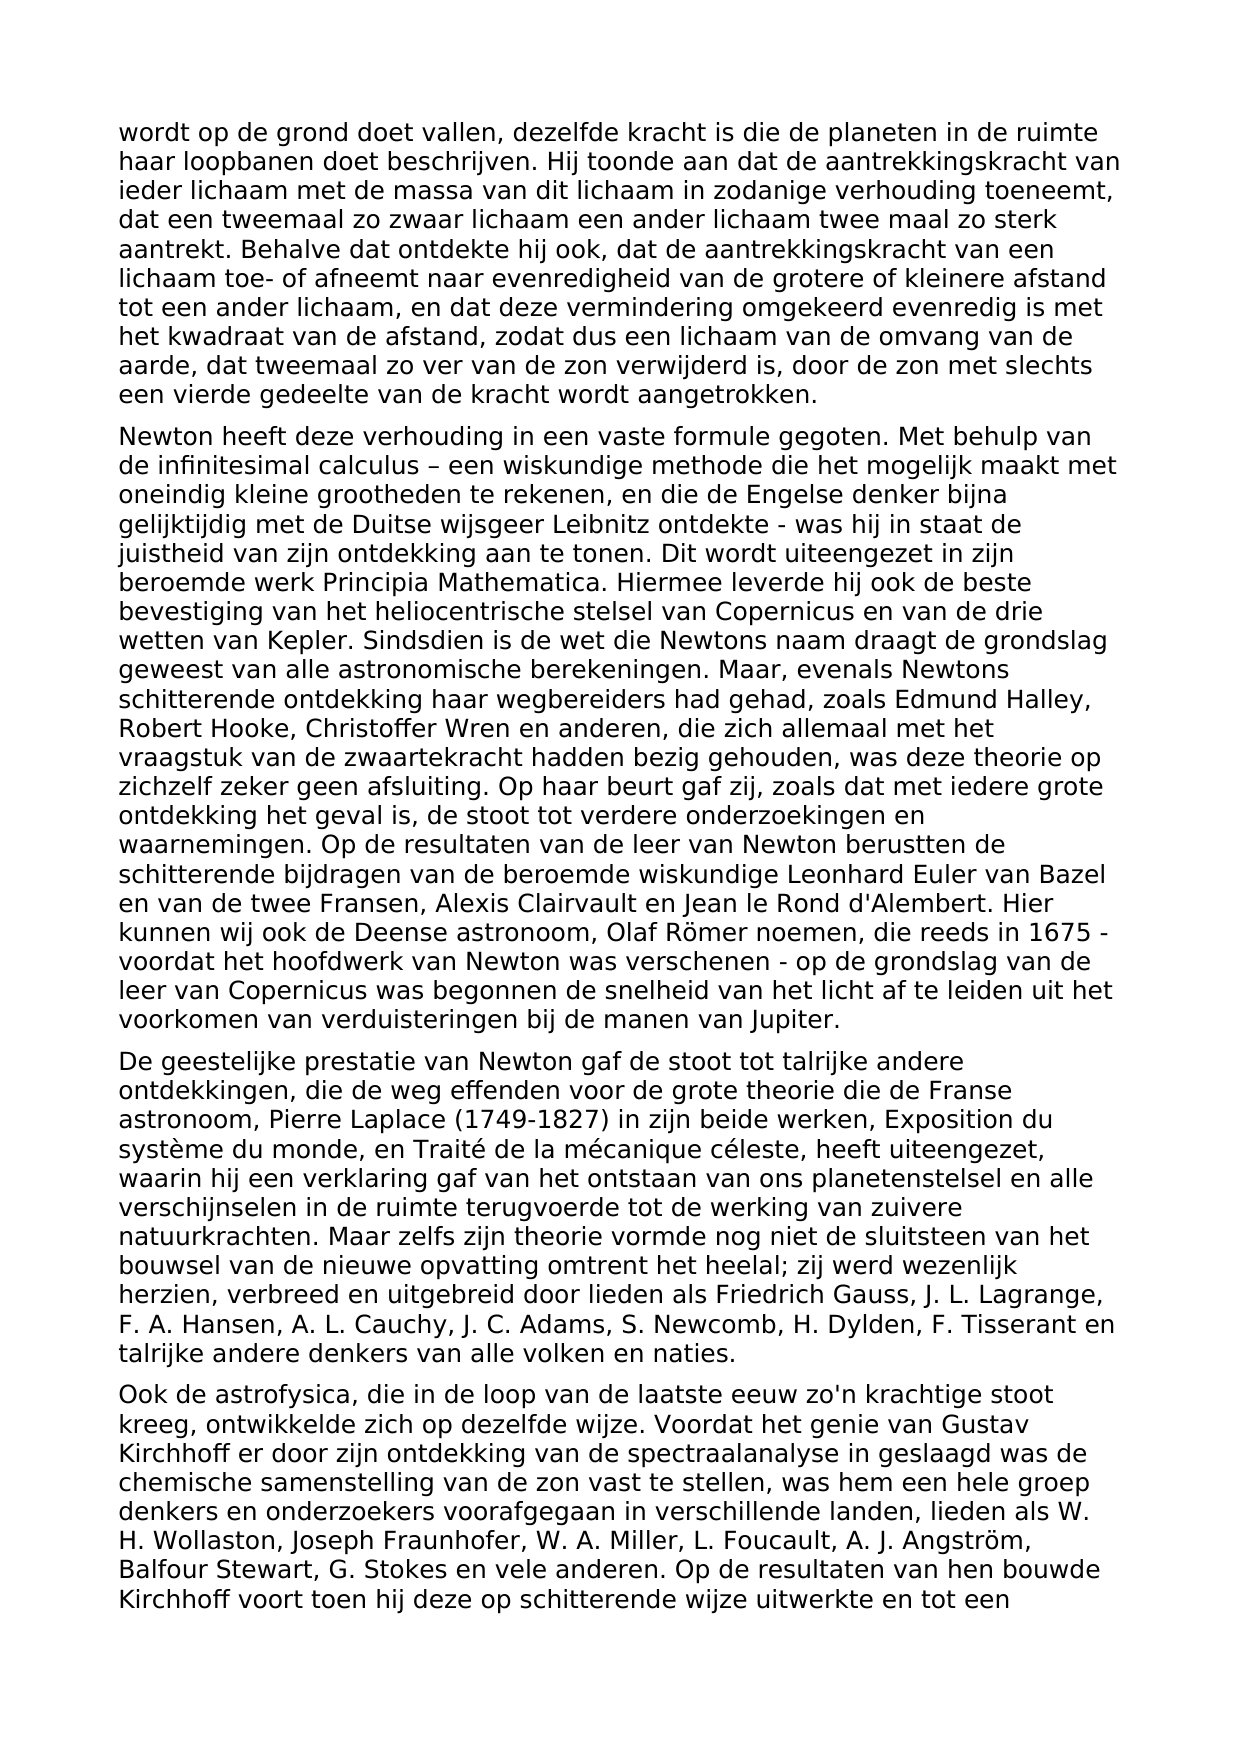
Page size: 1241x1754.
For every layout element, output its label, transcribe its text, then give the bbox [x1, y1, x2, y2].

text De geestelijke prestatie van Newton gaf de stoot tot talrijke andere ontdekkingen, die de weg effenden voor de grote theorie die de Franse astronoom, Pierre Laplace (1749-1827) in zijn beide werken, Exposition du système du monde, en Traité de la mécanique céleste, heeft uiteengezet, waarin hij een verklaring gaf van het ontstaan van ons planetenstelsel en alle verschijnselen in de ruimte terugvoerde tot de werking van zuivere natuurkrachten. Maar zelfs zijn theorie vormde nog niet de sluitsteen van het bouwsel van de nieuwe opvatting omtrent het heelal; zij werd wezenlijk herzien, verbreed en uitgebreid door lieden als Friedrich Gauss, J. L. Lagrange, F. A. Hansen, A. L. Cauchy, J. C. Adams, S. Newcomb, H. Dylden, F. Tisserant en talrijke andere denkers van alle volken en naties. [118, 1047, 1122, 1368]
text Ook de astrofysica, die in de loop van de laatste eeuw zo'n krachtige stoot kreeg, ontwikkelde zich op dezelfde wijze. Voordat het genie van Gustav Kirchhoff er door zijn ontdekking van de spectraalanalyse in geslaagd was de chemische samenstelling van de zon vast te stellen, was hem een hele groep denkers en onderzoekers voorafgegaan in verschillende landen, lieden als W. H. Wollaston, Joseph Fraunhofer, W. A. Miller, L. Foucault, A. J. Angström, Balfour Stewart, G. Stokes en vele anderen. Op de resultaten van hen bouwde Kirchhoff voort toen hij deze op schitterende wijze uitwerkte en tot een [118, 1381, 1122, 1614]
text wordt op de grond doet vallen, dezelfde kracht is die de planeten in de ruimte haar loopbanen doet beschrijven. Hij toonde aan dat de aantrekkingskracht van ieder lichaam met de massa van dit lichaam in zodanige verhouding toeneemt, dat een tweemaal zo zwaar lichaam een ander lichaam twee maal zo sterk aantrekt. Behalve dat ontdekte hij ook, dat de aantrekkingskracht van een lichaam toe- of afneemt naar evenredigheid van de grotere of kleinere afstand tot een ander lichaam, en dat deze vermindering omgekeerd evenredig is met het kwadraat van de afstand, zodat dus een lichaam van de omvang van de aarde, dat tweemaal zo ver van de zon verwijderd is, door de zon met slechts een vierde gedeelte van de kracht wordt aangetrokken. [118, 118, 1122, 410]
text Newton heeft deze verhouding in een vaste formule gegoten. Met behulp van de infinitesimal calculus – een wiskundige methode die het mogelijk maakt met oneindig kleine grootheden te rekenen, en die de Engelse denker bijna gelijktijdig met de Duitse wijsgeer Leibnitz ontdekte - was hij in staat de juistheid van zijn ontdekking aan te tonen. Dit wordt uiteengezet in zijn beroemde werk Principia Mathematica. Hiermee leverde hij ook de beste bevestiging van het heliocentrische stelsel van Copernicus en van de drie wetten van Kepler. Sindsdien is de wet die Newtons naam draagt de grondslag geweest van alle astronomische berekeningen. Maar, evenals Newtons schitterende ontdekking haar wegbereiders had gehad, zoals Edmund Halley, Robert Hooke, Christoffer Wren en anderen, die zich allemaal met het vraagstuk van de zwaartekracht hadden bezig gehouden, was deze theorie op zichzelf zeker geen afsluiting. Op haar beurt gaf zij, zoals dat met iedere grote ontdekking het geval is, de stoot tot verdere onderzoekingen en waarnemingen. Op de resultaten van de leer van Newton berustten de schitterende bijdragen van de beroemde wiskundige Leonhard Euler van Bazel en van de twee Fransen, Alexis Clairvault en Jean le Rond d'Alembert. Hier kunnen wij ook de Deense astronoom, Olaf Römer noemen, die reeds in 1675 - voordat het hoofdwerk van Newton was verschenen - op de grondslag van de leer van Copernicus was begonnen de snelheid van het licht af te leiden uit het voorkomen van verduisteringen bij de manen van Jupiter. [118, 422, 1122, 1035]
